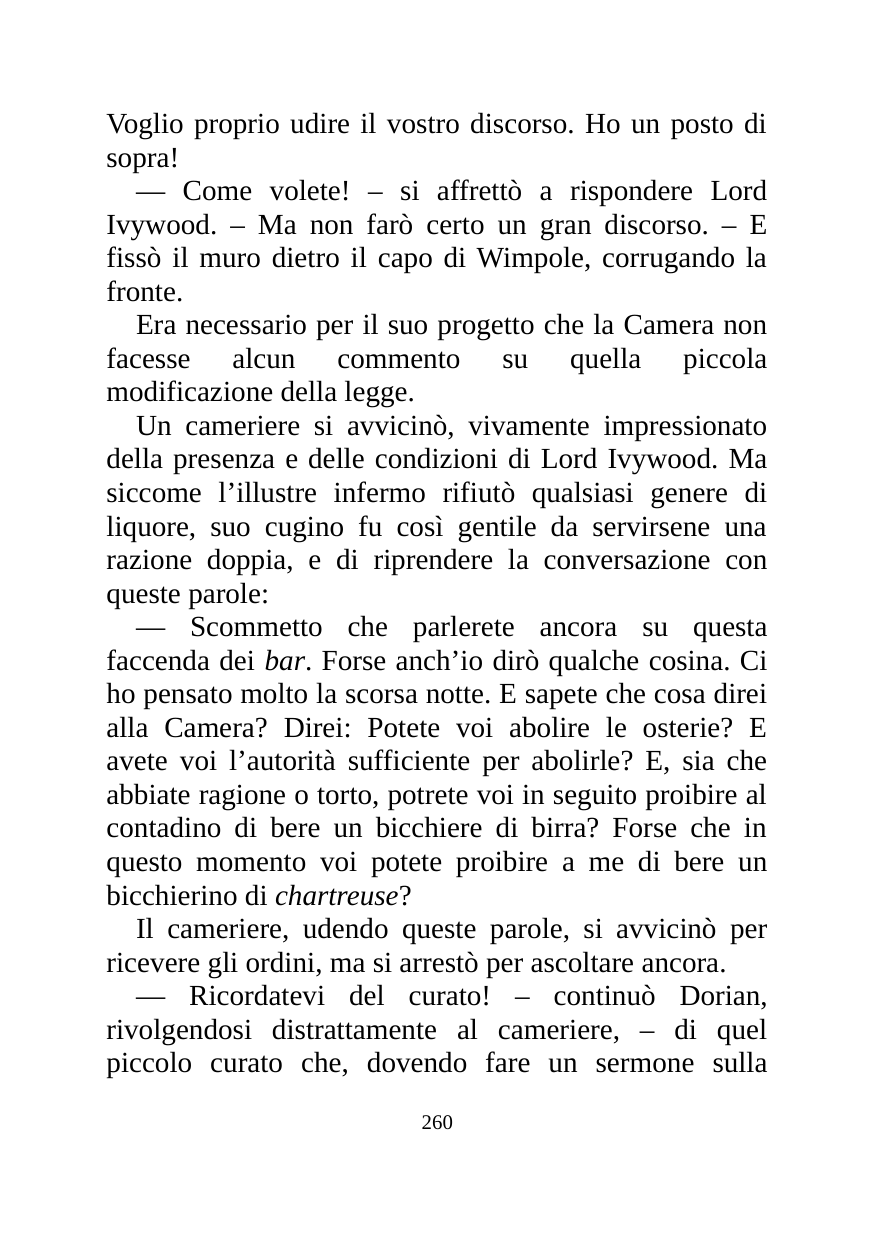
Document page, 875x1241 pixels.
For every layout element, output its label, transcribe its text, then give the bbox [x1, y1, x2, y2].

text Era necessario per il suo progetto che la Camera non facesse alcun commento su quella piccola modificazione della legge. [106, 307, 768, 408]
text — Scommetto che parlerete ancora su questa faccenda dei bar. Forse anch’io dirò qualche cosina. Ci ho pensato molto la scorsa notte. E sapete che cosa direi alla Camera? Direi: Potete voi abolire le osterie? E avete voi l’autorità sufficiente per abolirle? E, sia che abbiate ragione o torto, potrete voi in seguito proibire al contadino di bere un bicchiere di birra? Forse che in questo momento voi potete proibire a me di bere un bicchierino di chartreuse? [106, 609, 768, 911]
text — Come volete! – si affrettò a rispondere Lord Ivywood. – Ma non farò certo un gran discorso. – E fissò il muro dietro il capo di Wimpole, corrugando la fronte. [106, 173, 768, 307]
text Il cameriere, udendo queste parole, si avvicinò per ricevere gli ordini, ma si arrestò per ascoltare ancora. [106, 911, 768, 978]
text Un cameriere si avvicinò, vivamente impressionato della presenza e delle condizioni di Lord Ivywood. Ma siccome l’illustre infermo rifiutò qualsiasi genere di liquore, suo cugino fu così gentile da servirsene una razione doppia, e di riprendere la conversazione con queste parole: [106, 408, 768, 609]
text Voglio proprio udire il vostro discorso. Ho un posto di sopra! [106, 106, 768, 173]
text — Ricordatevi del curato! – continuò Dorian, rivolgendosi distrattamente al cameriere, – di quel piccolo curato che, dovendo fare un sermone sulla [106, 978, 768, 1079]
